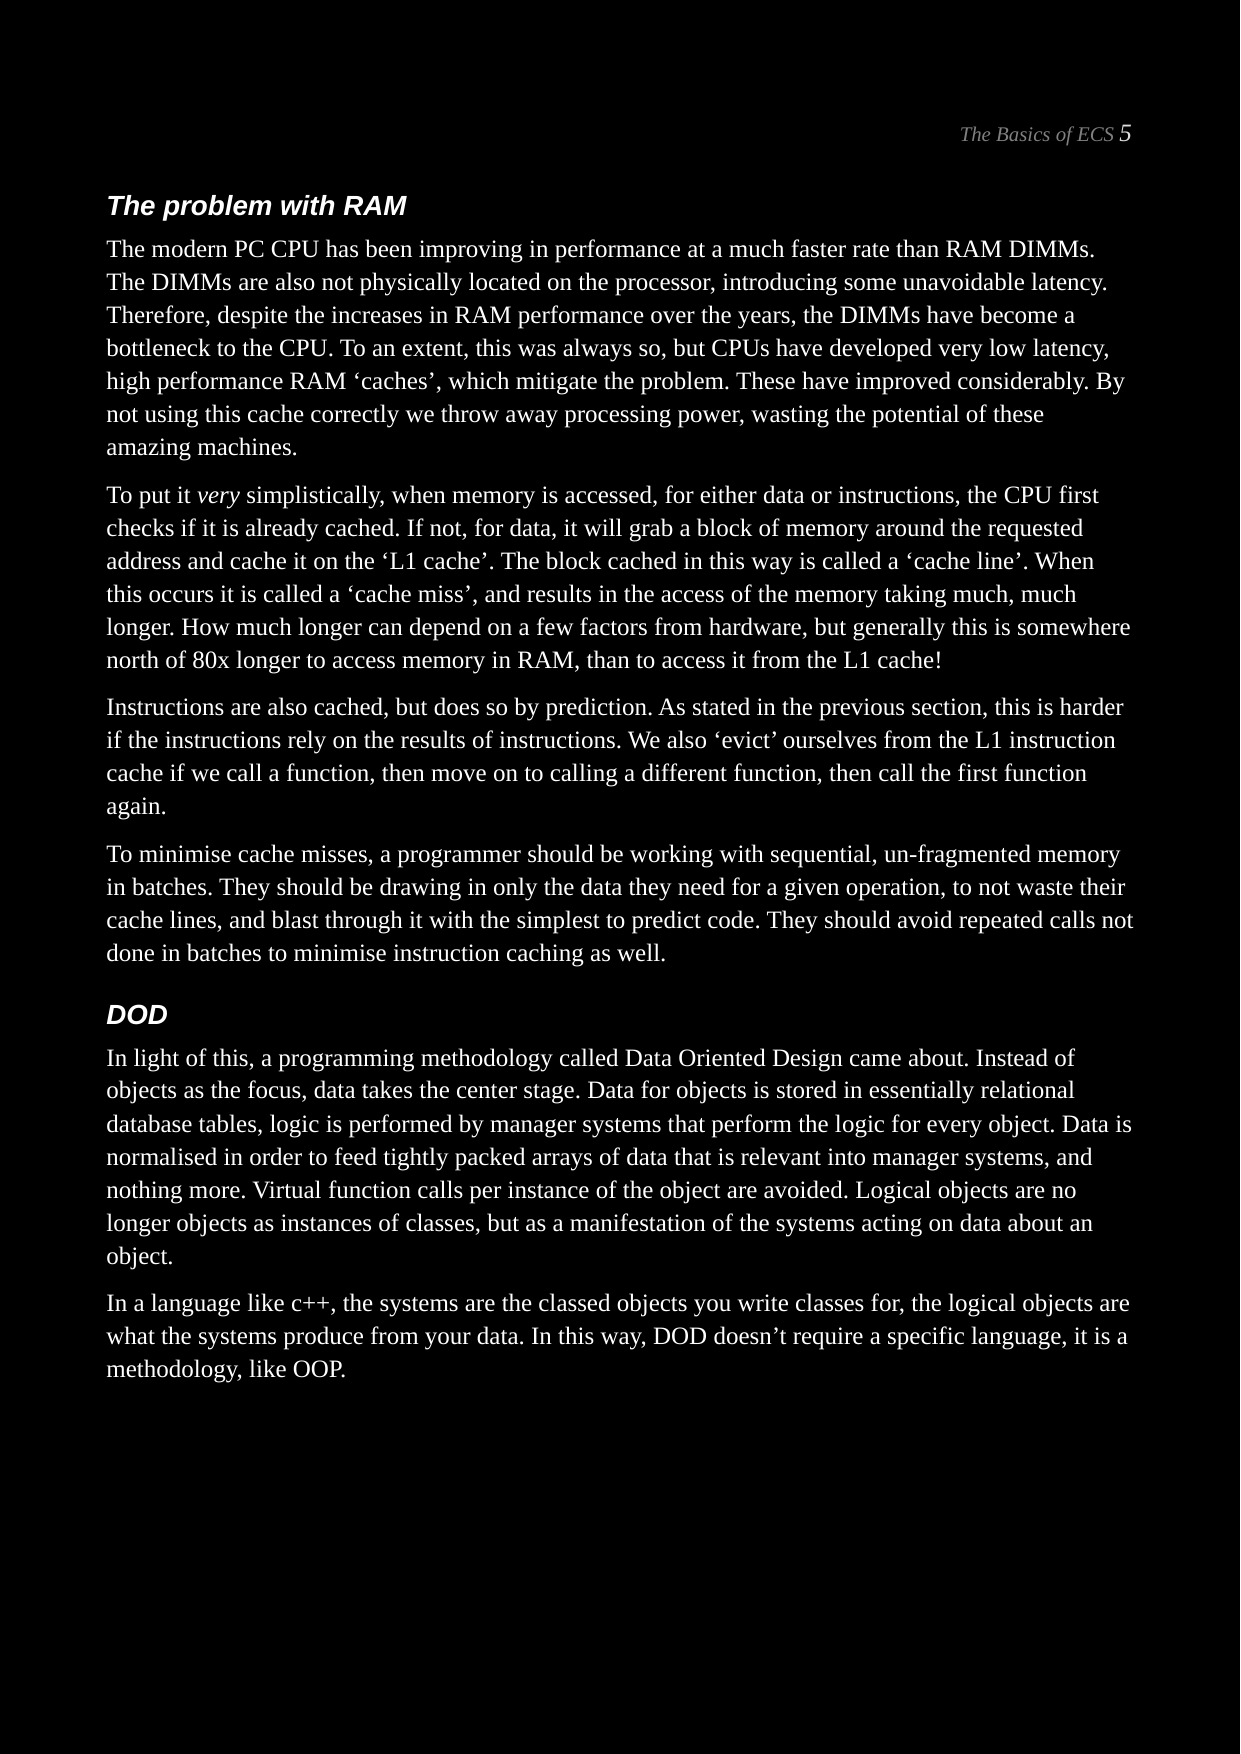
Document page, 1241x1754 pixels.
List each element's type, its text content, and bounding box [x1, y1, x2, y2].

text To minimise cache misses, a programmer should be working with sequential, un-fragmented memory in batches. They should be drawing in only the data they need for a given operation, to not waste their cache lines, and blast through it with the simplest to predict code. They should avoid repeated calls not done in batches to minimise instruction caching as well. [106, 839, 1134, 967]
text In a language like c++, the systems are the classed objects you write classes for, the logical objects are what the systems produce from your data. In this way, DOD doesn’t require a specific language, it is a methodology, like OOP. [106, 1288, 1134, 1383]
text The modern PC CPU has been improving in performance at a much faster rate than RAM DIMMs. The DIMMs are also not physically located on the processor, introducing some unavoidable latency. Therefore, despite the increases in RAM performance over the years, the DIMMs have become a bottleneck to the CPU. To an extent, this was always so, but CPUs have developed very low latency, high performance RAM ‘caches’, which mitigate the problem. These have improved considerably. By not using this cache correctly we throw away processing power, wasting the potential of these amazing machines. [106, 234, 1134, 461]
subtitle The problem with RAM [106, 189, 1134, 221]
text Instructions are also cached, but does so by prediction. As stated in the previous section, this is harder if the instructions rely on the results of instructions. We also ‘evict’ ourselves from the L1 instruction cache if we call a function, then move on to calling a different function, then call the first function again. [106, 692, 1134, 820]
text To put it very simplistically, when memory is accessed, for either data or instructions, the CPU first checks if it is already cached. If not, for data, it will grab a block of memory around the requested address and cache it on the ‘L1 cache’. The block cached in this way is called a ‘cache line’. When this occurs it is called a ‘cache miss’, and results in the access of the memory taking much, much longer. How much longer can depend on a few factors from hardware, but generally this is somewhere north of 80x longer to access memory in RAM, than to access it from the L1 cache! [106, 480, 1134, 673]
subtitle DOD [106, 998, 1134, 1030]
text In light of this, a programming methodology called Data Oriented Design came about. Instead of objects as the focus, data takes the center stage. Data for objects is stored in essentially relational database tables, logic is performed by manager systems that perform the logic for every object. Data is normalised in order to feed tightly packed arrays of data that is relevant into manager systems, and nothing more. Virtual function calls per instance of the object are avoided. Logical objects are no longer objects as instances of classes, but as a manifestation of the systems acting on data about an object. [106, 1043, 1134, 1269]
